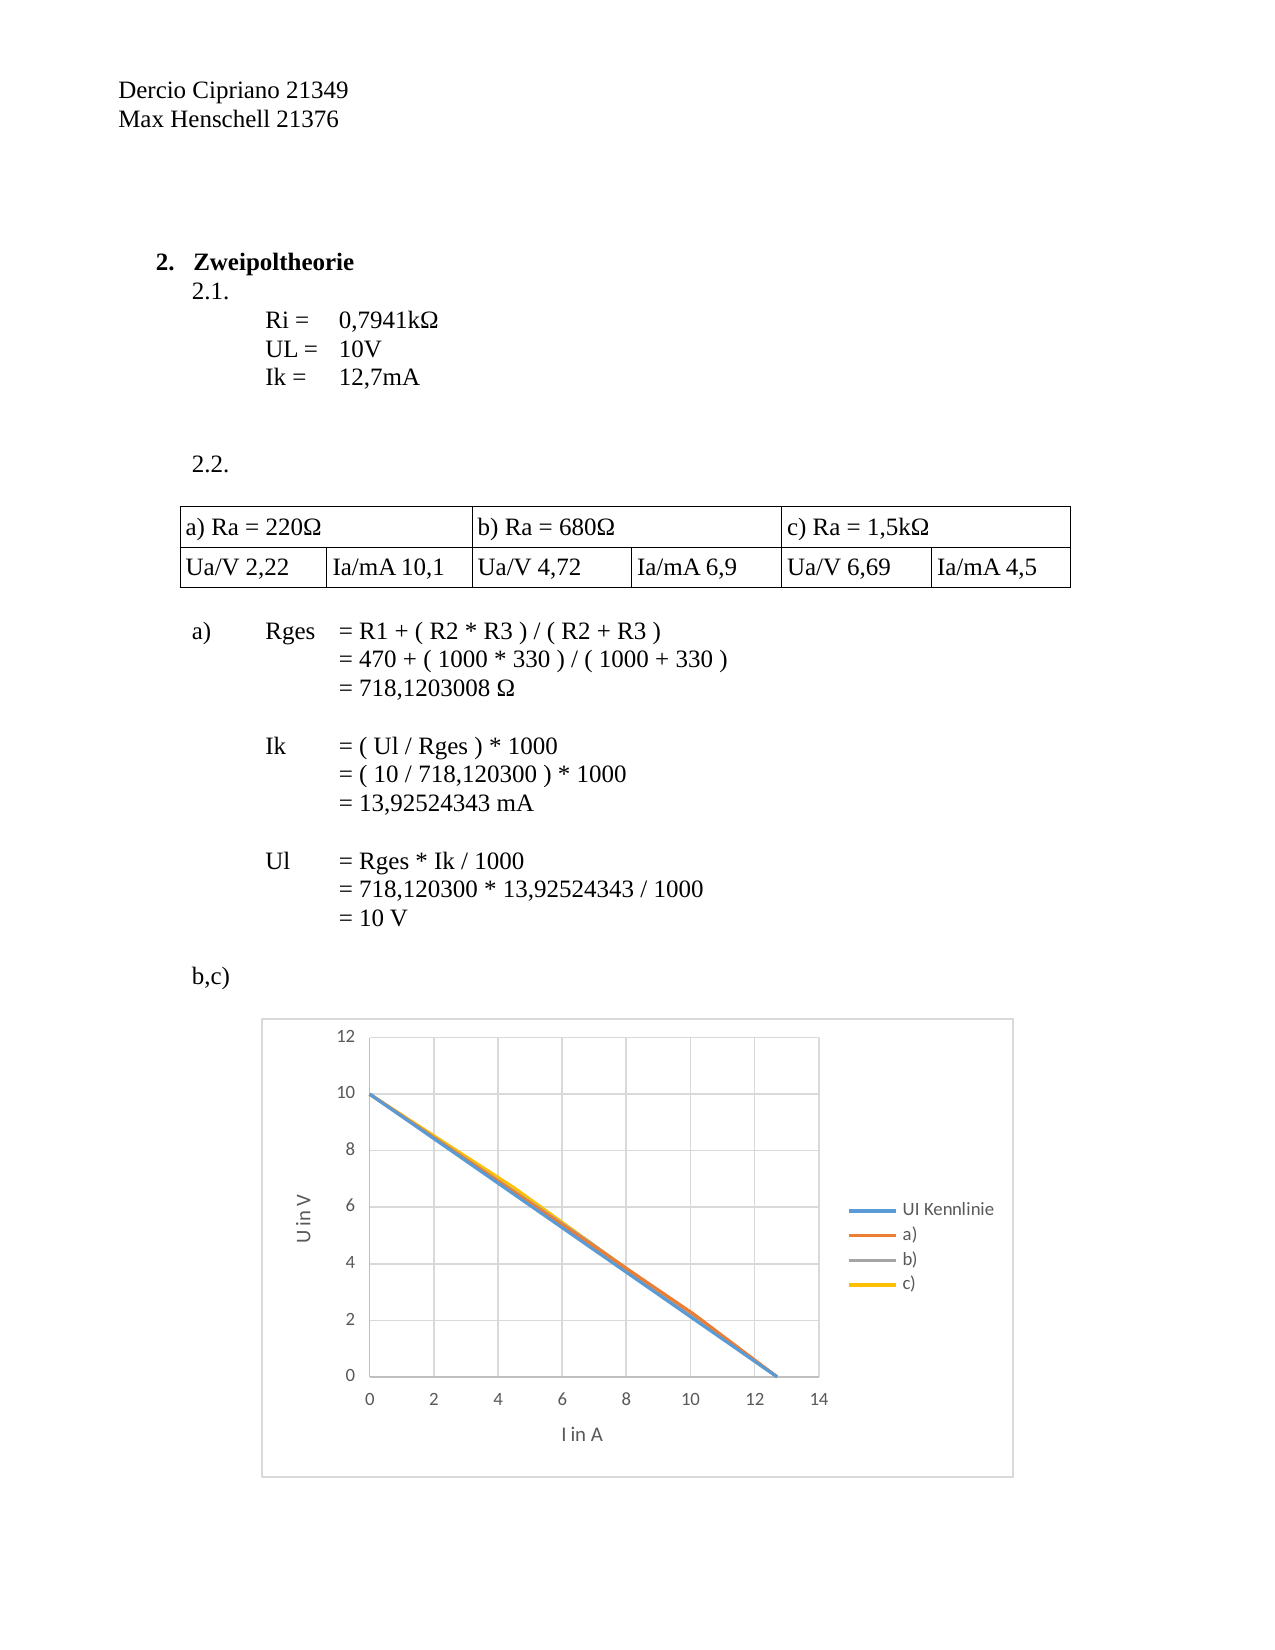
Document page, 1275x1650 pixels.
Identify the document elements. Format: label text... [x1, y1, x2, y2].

text = 13,92524343 mA [118, 788, 1157, 817]
text 2.2. [118, 449, 1157, 477]
text b,c) [118, 961, 1157, 989]
text = ( 10 / 718,120300 ) * 1000 [118, 759, 1157, 788]
text Ul = Rges * Ik / 1000 [118, 846, 1157, 874]
text Ik = 12,7mA [118, 362, 1157, 391]
text a) Rges = R1 + ( R2 * R3 ) / ( R2 + R3 ) [118, 616, 1157, 644]
text = 718,1203008 Ω [118, 673, 1157, 702]
text Ik = ( Ul / Rges ) * 1000 [118, 731, 1157, 759]
table_header a) Ra = 220Ω [181, 507, 472, 547]
text = 10 V [118, 903, 1157, 932]
table_header b) Ra = 680Ω [473, 507, 781, 547]
table_cell Ia/mA 6,9 [632, 548, 781, 587]
text 2.1. [118, 276, 1157, 305]
text UL = 10V [118, 334, 1157, 362]
table_cell Ia/mA 4,5 [932, 548, 1070, 587]
list Zweipoltheorie [156, 247, 1157, 276]
text Ri = 0,7941kΩ [118, 305, 1157, 334]
table_cell Ua/V 6,69 [782, 548, 931, 587]
text = 718,120300 * 13,92524343 / 1000 [118, 874, 1157, 903]
table_cell Ua/V 2,22 [181, 548, 326, 587]
table_cell Ia/mA 10,1 [327, 548, 472, 587]
text = 470 + ( 1000 * 330 ) / ( 1000 + 330 ) [118, 644, 1157, 673]
table_cell Ua/V 4,72 [473, 548, 631, 587]
table_header c) Ra = 1,5kΩ [782, 507, 1070, 547]
